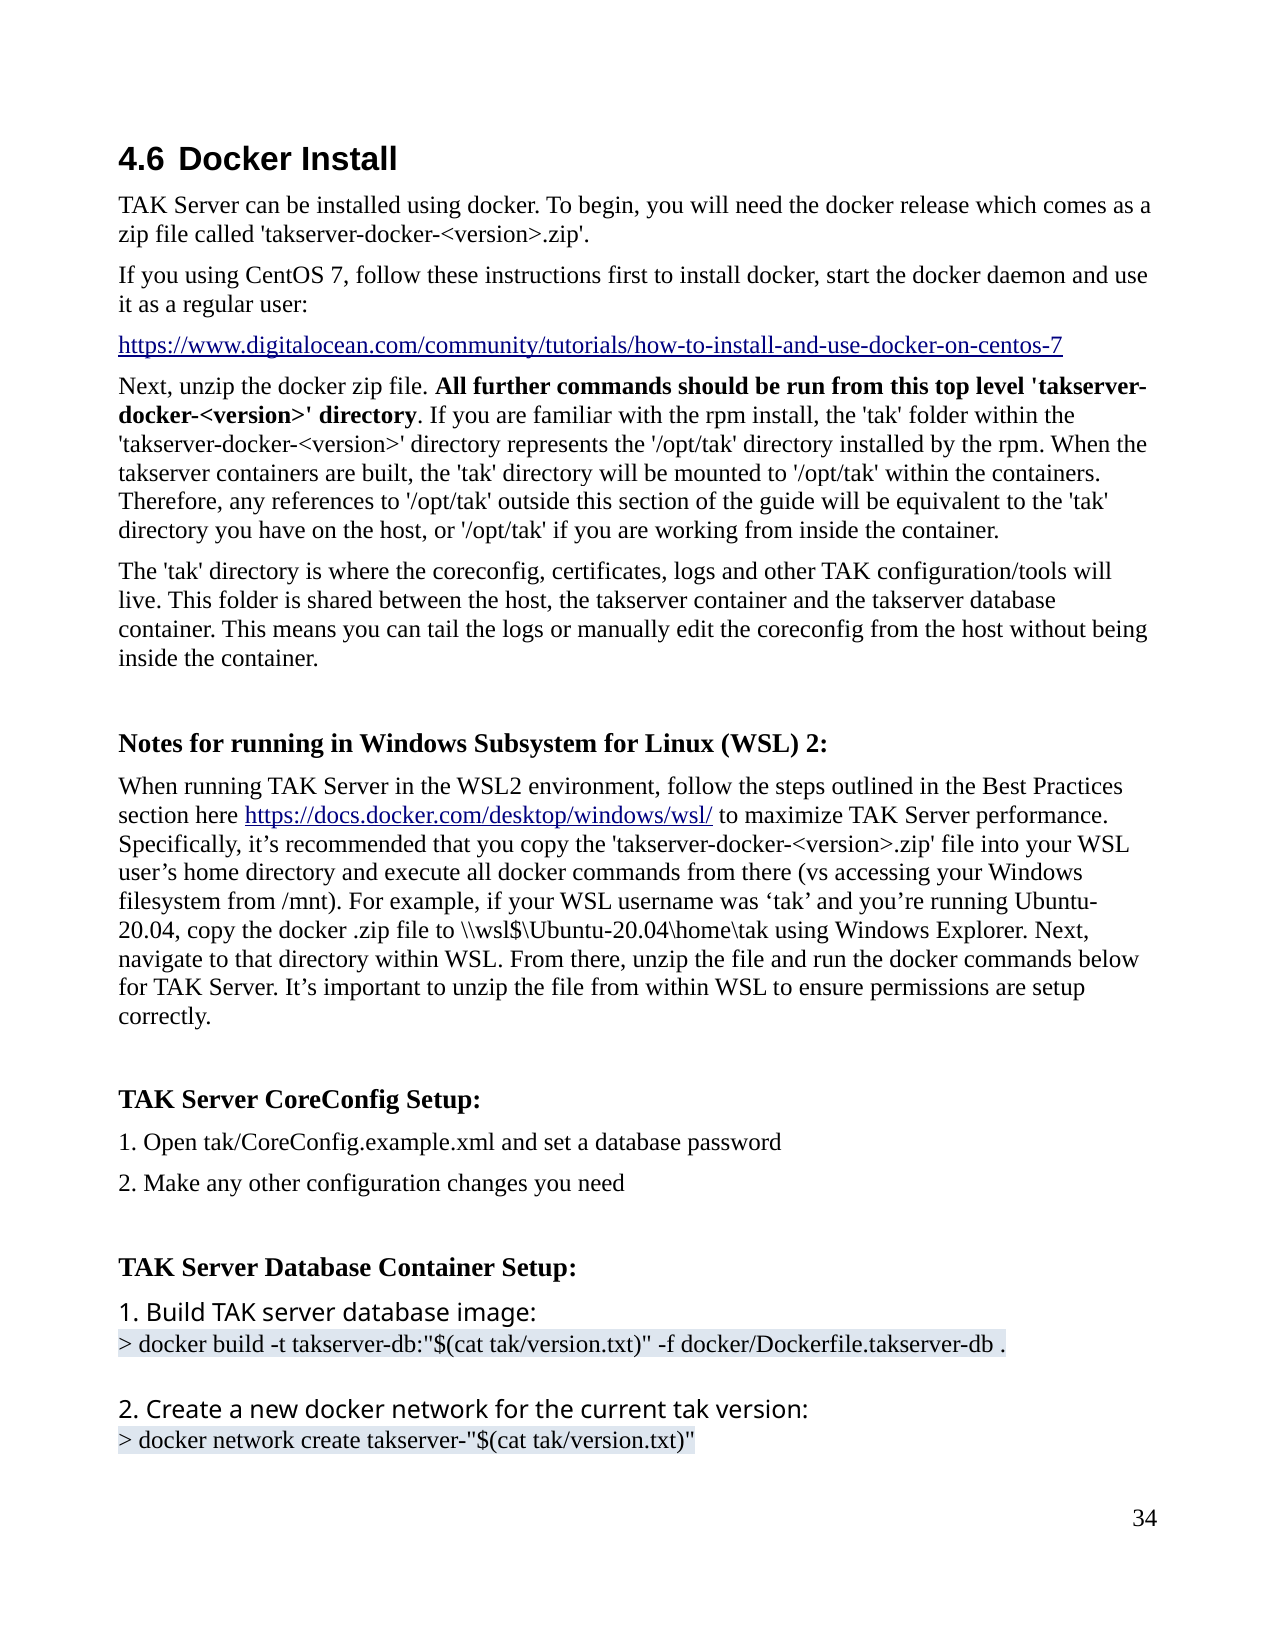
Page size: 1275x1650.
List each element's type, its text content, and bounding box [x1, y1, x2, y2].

text TAK Server CoreConfig Setup: [118, 1084, 1157, 1115]
text The 'tak' directory is where the coreconfig, certificates, logs and other TAK configuration/tools will live. This folder is shared between the host, the takserver container and the takserver database container. This means you can tail the logs or manually edit the coreconfig from the host without being inside the container. [118, 556, 1157, 671]
text If you using CentOS 7, follow these instructions first to install docker, start the docker daemon and use it as a regular user: [118, 260, 1157, 318]
text TAK Server can be installed using docker. To begin, you will need the docker release which comes as a zip file called 'takserver-docker-<version>.zip'. [118, 190, 1157, 248]
text 2. Make any other configuration changes you need [118, 1168, 1157, 1197]
text > docker network create takserver-"$(cat tak/version.txt)" [118, 1426, 1157, 1454]
subtitle Docker Install [118, 139, 1157, 178]
text Next, unzip the docker zip file. All further commands should be run from this top level 'takserver-docker-<version>' directory. If you are familiar with the rpm install, the 'tak' folder within the 'takserver-docker-<version>' directory represents the '/opt/tak' directory installed by the rpm. When the takserver containers are built, the 'tak' directory will be mounted to '/opt/tak' within the containers. Therefore, any references to '/opt/tak' outside this section of the guide will be equivalent to the 'tak' directory you have on the host, or '/opt/tak' if you are working from inside the container. [118, 371, 1157, 544]
text 2. Create a new docker network for the current tak version: [118, 1392, 1157, 1426]
text > docker build -t takserver-db:"$(cat tak/version.txt)" -f docker/Dockerfile.takserver-db . [118, 1329, 1157, 1357]
text When running TAK Server in the WSL2 environment, follow the steps outlined in the Best Practices section here https://docs.docker.com/desktop/windows/wsl/ to maximize TAK Server performance. Specifically, it’s recommended that you copy the 'takserver-docker-<version>.zip' file into your WSL user’s home directory and execute all docker commands from there (vs accessing your Windows filesystem from /mnt). For example, if your WSL username was ‘tak’ and you’re running Ubuntu-20.04, copy the docker .zip file to \\wsl$\Ubuntu-20.04\home\tak using Windows Explorer. Next, navigate to that directory within WSL. From there, unzip the file and run the docker commands below for TAK Server. It’s important to unzip the file from within WSL to ensure permissions are setup correctly. [118, 771, 1157, 1030]
text TAK Server Database Container Setup: [118, 1251, 1157, 1282]
text https://www.digitalocean.com/community/tutorials/how-to-install-and-use-docker-on-centos-7 [118, 330, 1157, 359]
text 1. Build TAK server database image: [118, 1295, 1157, 1329]
text 1. Open tak/CoreConfig.example.xml and set a database password [118, 1127, 1157, 1156]
text Notes for running in Windows Subsystem for Linux (WSL) 2: [118, 727, 1157, 759]
